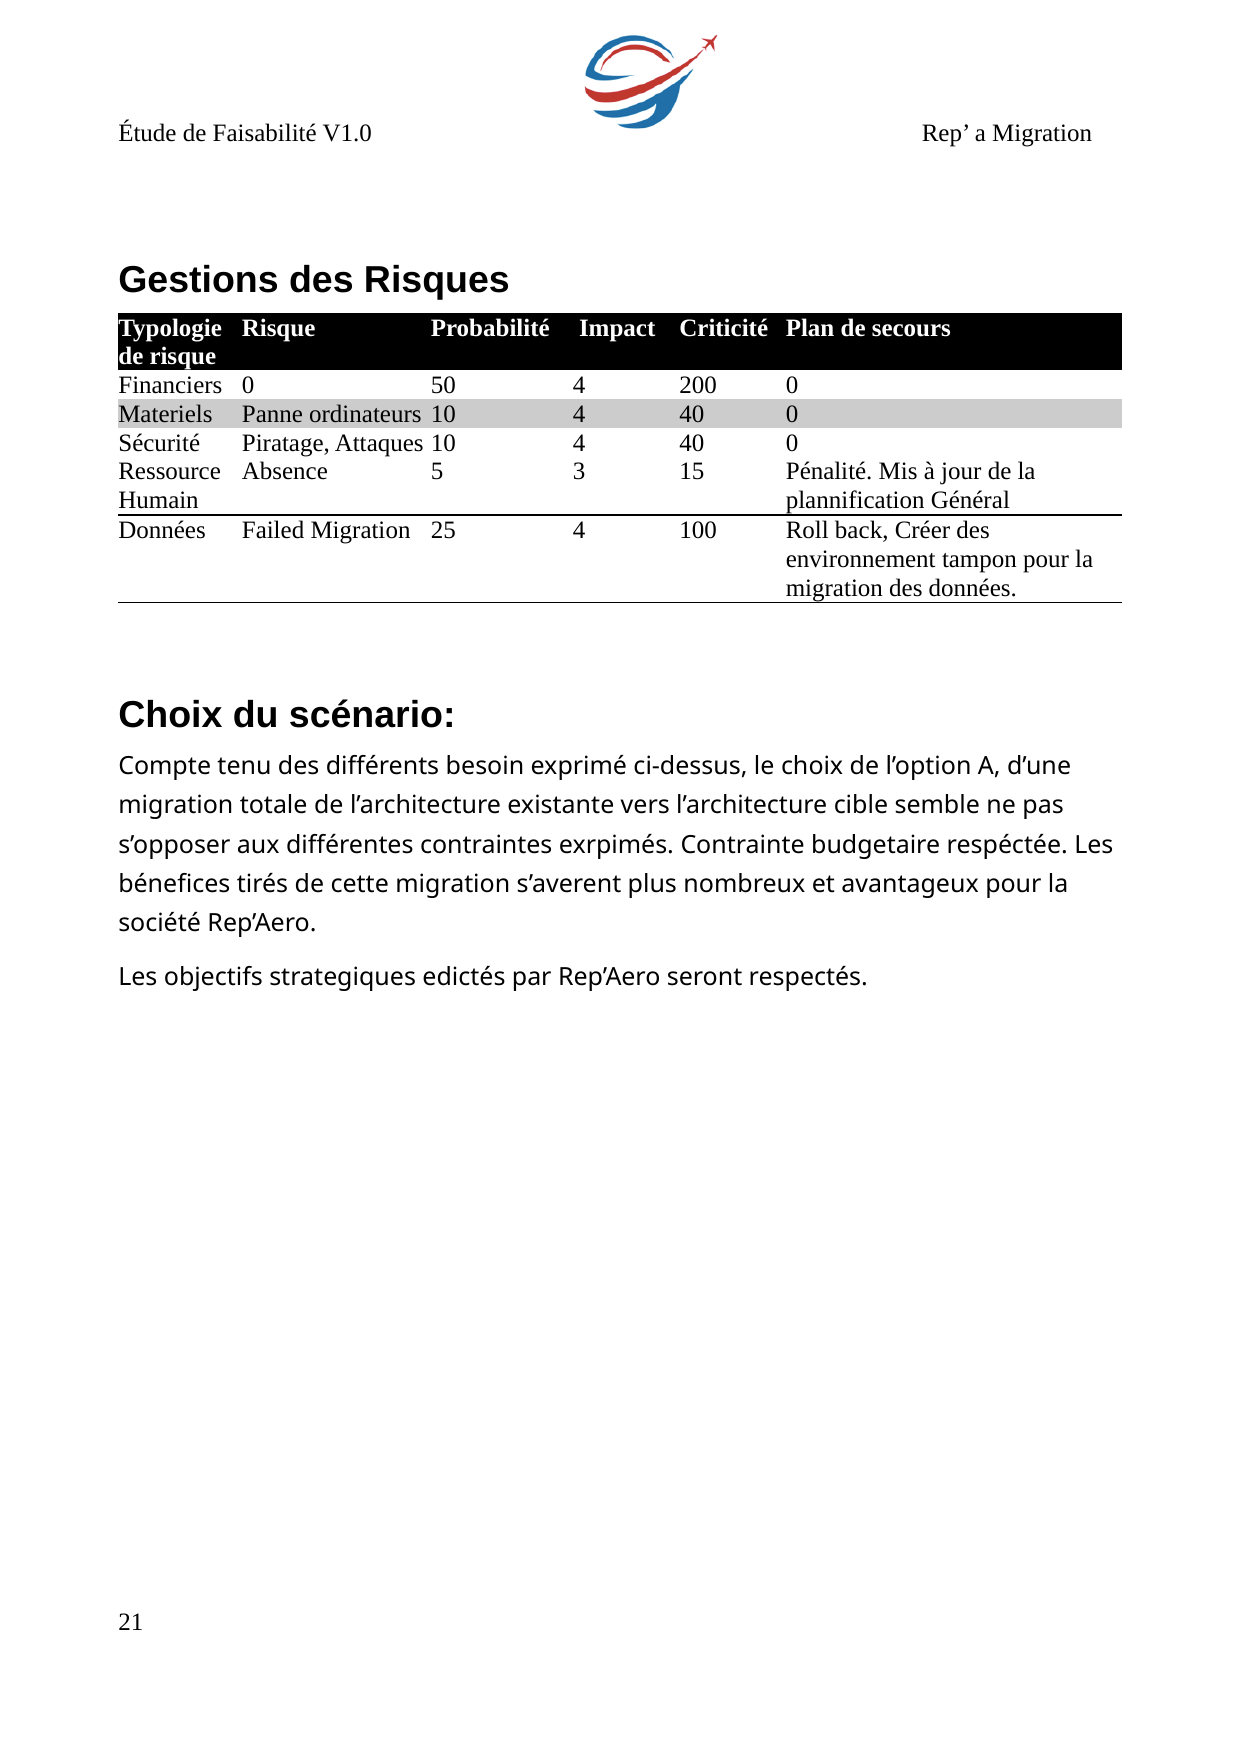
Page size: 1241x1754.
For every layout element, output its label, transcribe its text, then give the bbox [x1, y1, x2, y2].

table_cell Absence [242, 456, 431, 514]
table_cell 15 [679, 456, 786, 514]
table_cell Données [118, 516, 242, 602]
table_cell 4 [573, 370, 679, 399]
table_header Plan de secours [786, 313, 1122, 370]
table_cell 3 [573, 456, 679, 514]
table_cell 4 [573, 516, 679, 602]
table_cell 200 [679, 370, 786, 399]
table_cell 0 [786, 370, 1122, 399]
table_header Risque [242, 313, 431, 370]
table_cell 4 [573, 399, 679, 428]
table_cell Sécurité [118, 428, 242, 456]
subtitle Gestions des Risques [118, 257, 1122, 300]
text Compte tenu des différents besoin exprimé ci-dessus, le choix de l’option A, d’une migration totale de l’architecture existante vers l’architecture cible semble ne pas s’opposer aux différentes contraintes exrpimés. Contrainte budgetaire respéctée. Les bénefices tirés de cette migration s’averent plus nombreux et avantageux pour la société Rep’Aero. [118, 748, 1122, 939]
table_cell 25 [431, 516, 573, 602]
table_cell 40 [679, 399, 786, 428]
table_header Criticité [679, 313, 786, 370]
table_cell Panne ordinateurs [242, 399, 431, 428]
table_cell 0 [786, 428, 1122, 456]
table_header Typologie de risque [118, 313, 242, 370]
table_cell 0 [786, 399, 1122, 428]
table_cell 50 [431, 370, 573, 399]
table_cell Failed Migration [242, 516, 431, 602]
table_cell 4 [573, 428, 679, 456]
table_cell 100 [679, 516, 786, 602]
table_cell 10 [431, 399, 573, 428]
table_cell Pénalité. Mis à jour de la plannification Général [786, 456, 1122, 514]
table_cell 5 [431, 456, 573, 514]
table_cell Piratage, Attaques [242, 428, 431, 456]
picture [577, 14, 723, 155]
text Les objectifs strategiques edictés par Rep’Aero seront respectés. [118, 958, 1122, 992]
table_cell Ressource Humain [118, 456, 242, 514]
table_cell 10 [431, 428, 573, 456]
table_header Impact [573, 313, 679, 370]
table_cell Financiers [118, 370, 242, 399]
table_cell 0 [242, 370, 431, 399]
table_cell 40 [679, 428, 786, 456]
subtitle Choix du scénario: [118, 692, 1122, 736]
table_cell Materiels [118, 399, 242, 428]
table_header Probabilité [431, 313, 573, 370]
table_cell Roll back, Créer des environnement tampon pour la migration des données. [786, 516, 1122, 602]
